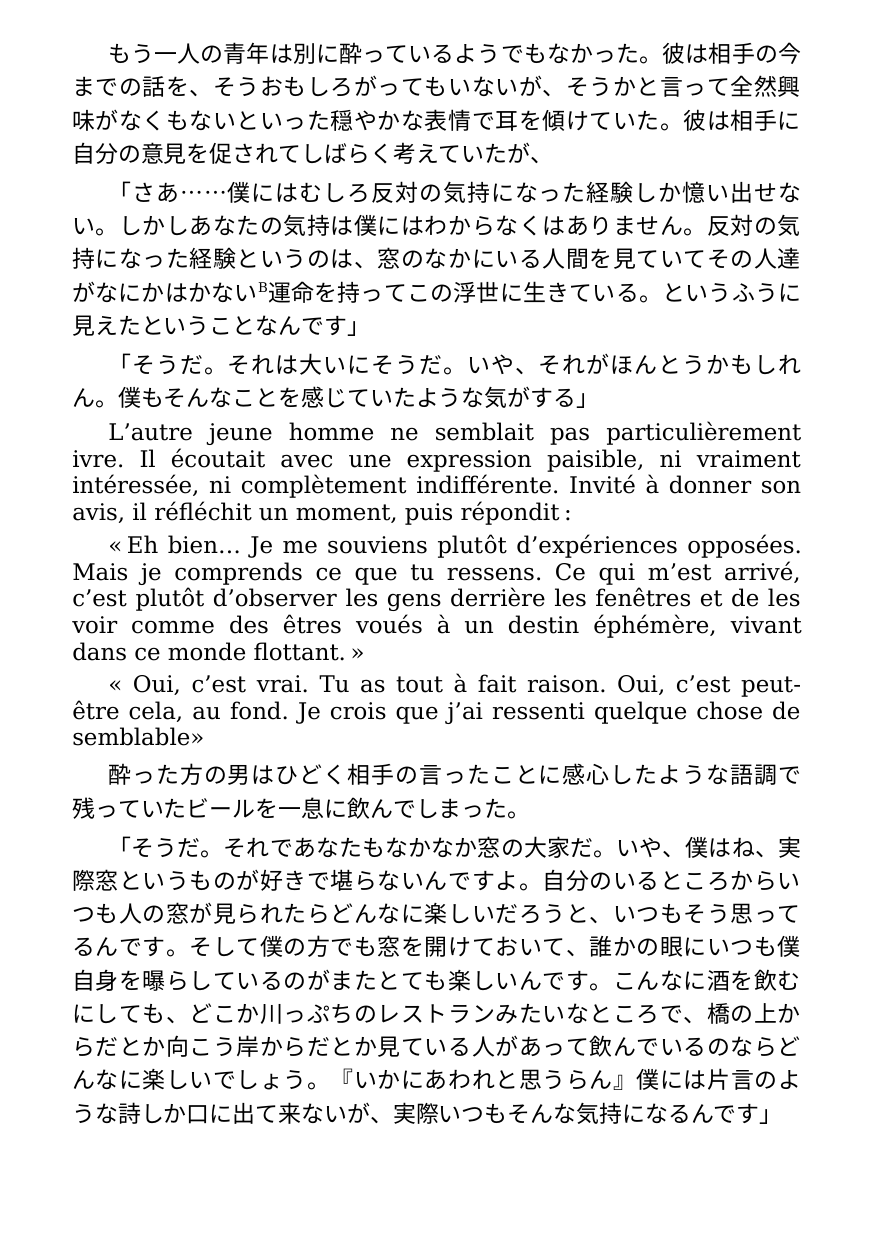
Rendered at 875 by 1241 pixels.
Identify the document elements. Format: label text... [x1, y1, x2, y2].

text もう一人の青年は別に酔っているようでもなかった。彼は相手の今までの話を、そうおもしろがってもいないが、そうかと言って全然興味がなくもないといった穏やかな表情で耳を傾けていた。彼は相手に自分の意見を促されてしばらく考えていたが、 [72, 36, 802, 169]
text 酔った方の男はひどく相手の言ったことに感心したような語調で残っていたビールを一息に飲んでしまった。 [72, 757, 802, 824]
text « Eh bien… Je me souviens plutôt d’expériences opposées. Mais je comprends ce que tu ressens. Ce qui m’est arrivé, c’est plutôt d’observer les gens derrière les fenêtres et de les voir comme des êtres voués à un destin éphémère, vivant dans ce monde flottant. » [72, 532, 802, 665]
text « Oui, c’est vrai. Tu as tout à fait raison. Oui, c’est peut-être cela, au fond. Je crois que j’ai ressenti quelque chose de semblable» [72, 671, 802, 751]
text 「さあ……僕にはむしろ反対の気持になった経験しか憶い出せない。しかしあなたの気持は僕にはわからなくはありません。反対の気持になった経験というのは、窓のなかにいる人間を見ていてその人達がなにかはかない運命を持ってこの浮世に生きている。というふうに見えたということなんです」 [72, 175, 802, 341]
text 「そうだ。それであなたもなかなか窓の大家だ。いや、僕はね、実際窓というものが好きで堪らないんですよ。自分のいるところからいつも人の窓が見られたらどんなに楽しいだろうと、いつもそう思ってるんです。そして僕の方でも窓を開けておいて、誰かの眼にいつも僕自身を曝らしているのがまたとても楽しいんです。こんなに酒を飲むにしても、どこか川っぷちのレストランみたいなところで、橋の上からだとか向こう岸からだとか見ている人があって飲んでいるのならどんなに楽しいでしょう。『いかにあわれと思うらん』僕には片言のような詩しか口に出て来ないが、実際いつもそんな気持になるんです」 [72, 829, 802, 1129]
text L’autre jeune homme ne semblait pas particulièrement ivre. Il écoutait avec une expression paisible, ni vraiment intéressée, ni complètement indifférente. Invité à donner son avis, il réfléchit un moment, puis répondit : [72, 419, 802, 526]
text 「そうだ。それは大いにそうだ。いや、それがほんとうかもしれん。僕もそんなことを感じていたような気がする」 [72, 347, 802, 413]
